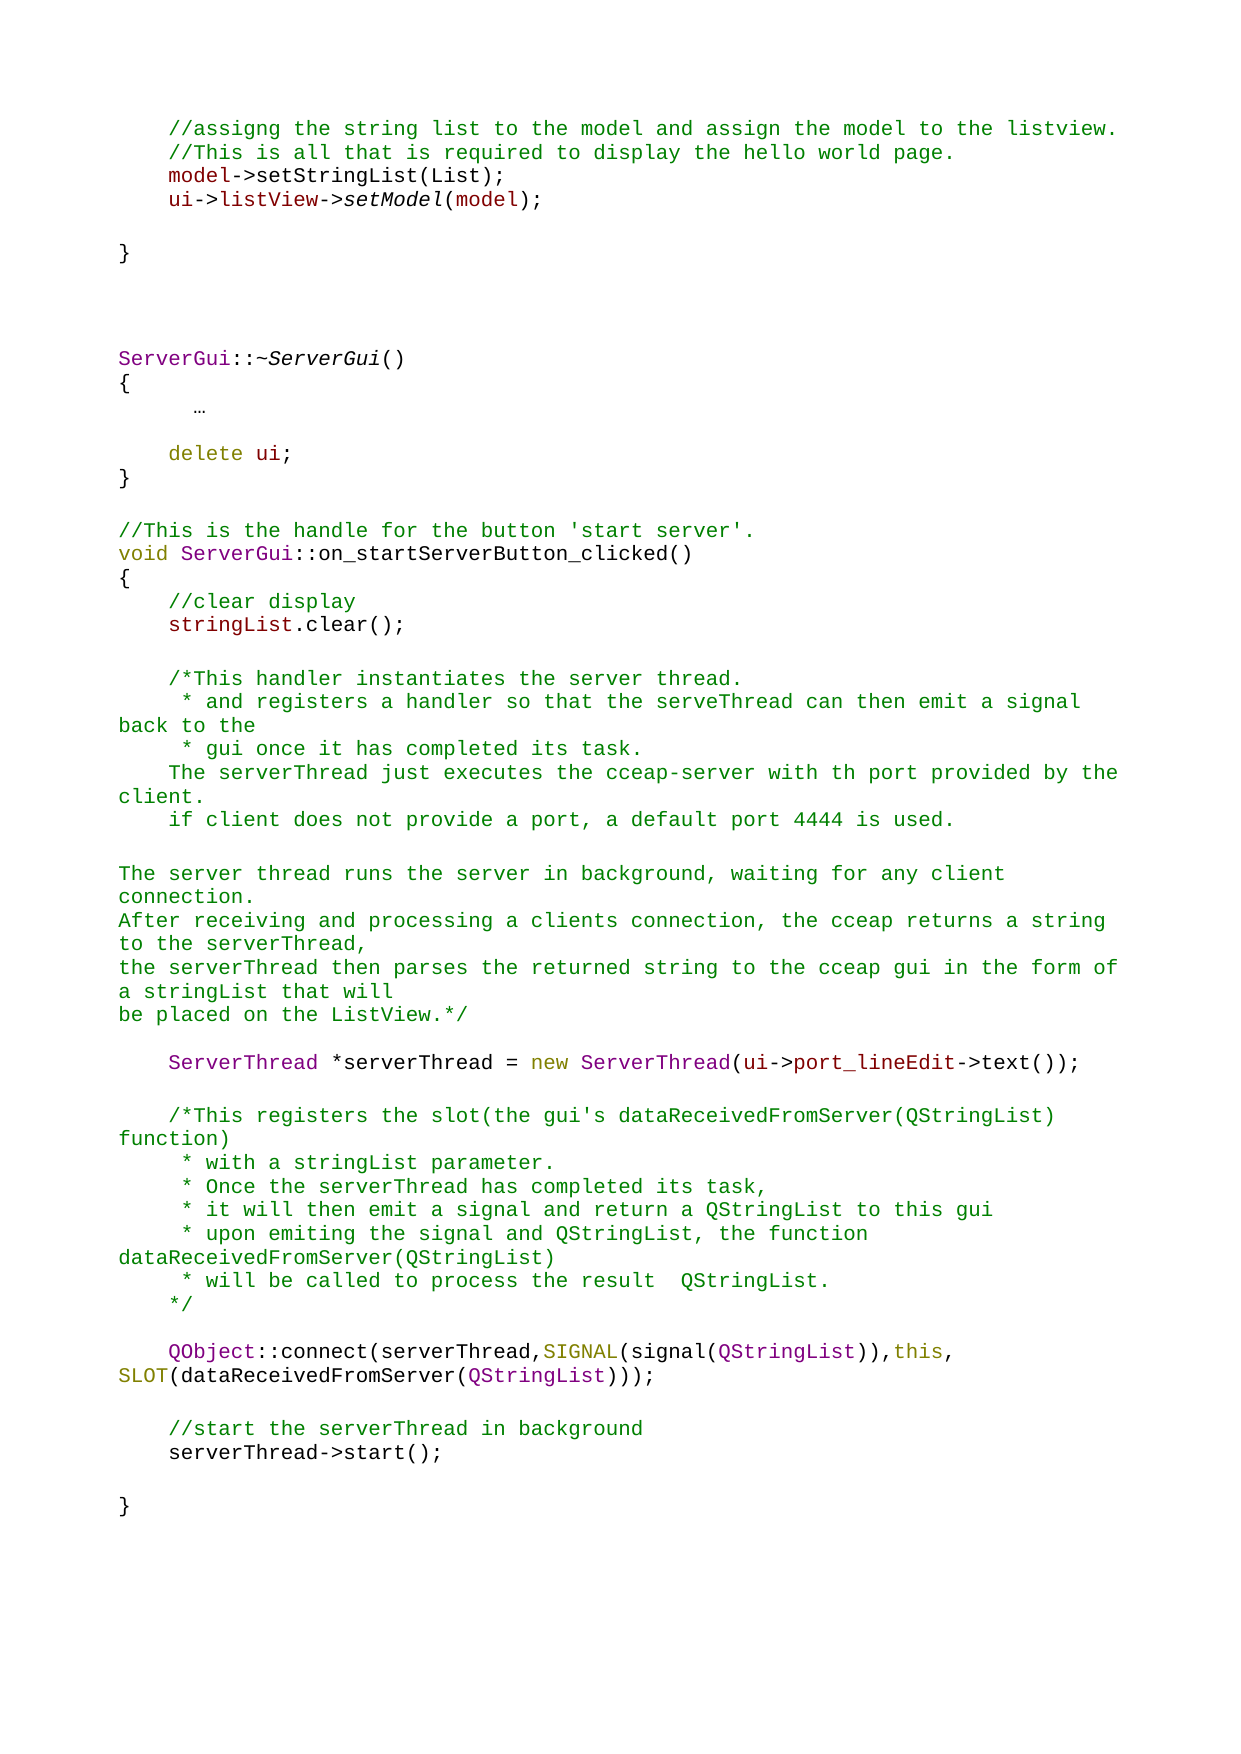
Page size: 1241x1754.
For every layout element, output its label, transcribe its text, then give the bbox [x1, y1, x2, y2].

text stringList.clear(); [118, 614, 1122, 638]
text serverThread->start(); [118, 1442, 1122, 1465]
text //start the serverThread in background [118, 1418, 1122, 1442]
text model->setStringList(List); [118, 165, 1122, 189]
text * and registers a handler so that the serveThread can then emit a signal back to the [118, 691, 1122, 738]
text ServerThread *serverThread = new ServerThread(ui->port_lineEdit->text()); [118, 1052, 1122, 1075]
text * it will then emit a signal and return a QStringList to this gui [118, 1199, 1122, 1223]
text void ServerGui::on_startServerButton_clicked() [118, 543, 1122, 567]
text //assigng the string list to the model and assign the model to the listview. [118, 118, 1122, 142]
text * with a stringList parameter. [118, 1152, 1122, 1176]
text //This is all that is required to display the hello world page. [118, 142, 1122, 165]
text * gui once it has completed its task. [118, 738, 1122, 762]
text /*This registers the slot(the gui's dataReceivedFromServer(QStringList) function) [118, 1105, 1122, 1152]
text ServerGui::~ServerGui() [118, 348, 1122, 372]
text } [118, 1495, 1122, 1518]
text */ [118, 1294, 1122, 1318]
text //This is the handle for the button 'start server'. [118, 520, 1122, 543]
text } [118, 242, 1122, 266]
text { [118, 372, 1122, 396]
text QObject::connect(serverThread,SIGNAL(signal(QStringList)),this, SLOT(dataReceivedFromServer(QStringList))); [118, 1341, 1122, 1388]
text if client does not provide a port, a default port 4444 is used. [118, 809, 1122, 833]
text … [118, 396, 1122, 419]
text /*This handler instantiates the server thread. [118, 667, 1122, 691]
text delete ui; [118, 443, 1122, 467]
text //clear display [118, 591, 1122, 614]
text * will be called to process the result QStringList. [118, 1270, 1122, 1294]
text After receiving and processing a clients connection, the cceap returns a string to the serverThread, [118, 910, 1122, 957]
text { [118, 567, 1122, 591]
text * upon emiting the signal and QStringList, the function dataReceivedFromServer(QStringList) [118, 1223, 1122, 1270]
text * Once the serverThread has completed its task, [118, 1176, 1122, 1199]
text be placed on the ListView.*/ [118, 1004, 1122, 1028]
text The serverThread just executes the cceap-server with th port provided by the client. [118, 762, 1122, 809]
text the serverThread then parses the returned string to the cceap gui in the form of a stringList that will [118, 957, 1122, 1004]
text } [118, 467, 1122, 490]
text The server thread runs the server in background, waiting for any client connection. [118, 862, 1122, 910]
text ui->listView->setModel(model); [118, 189, 1122, 213]
